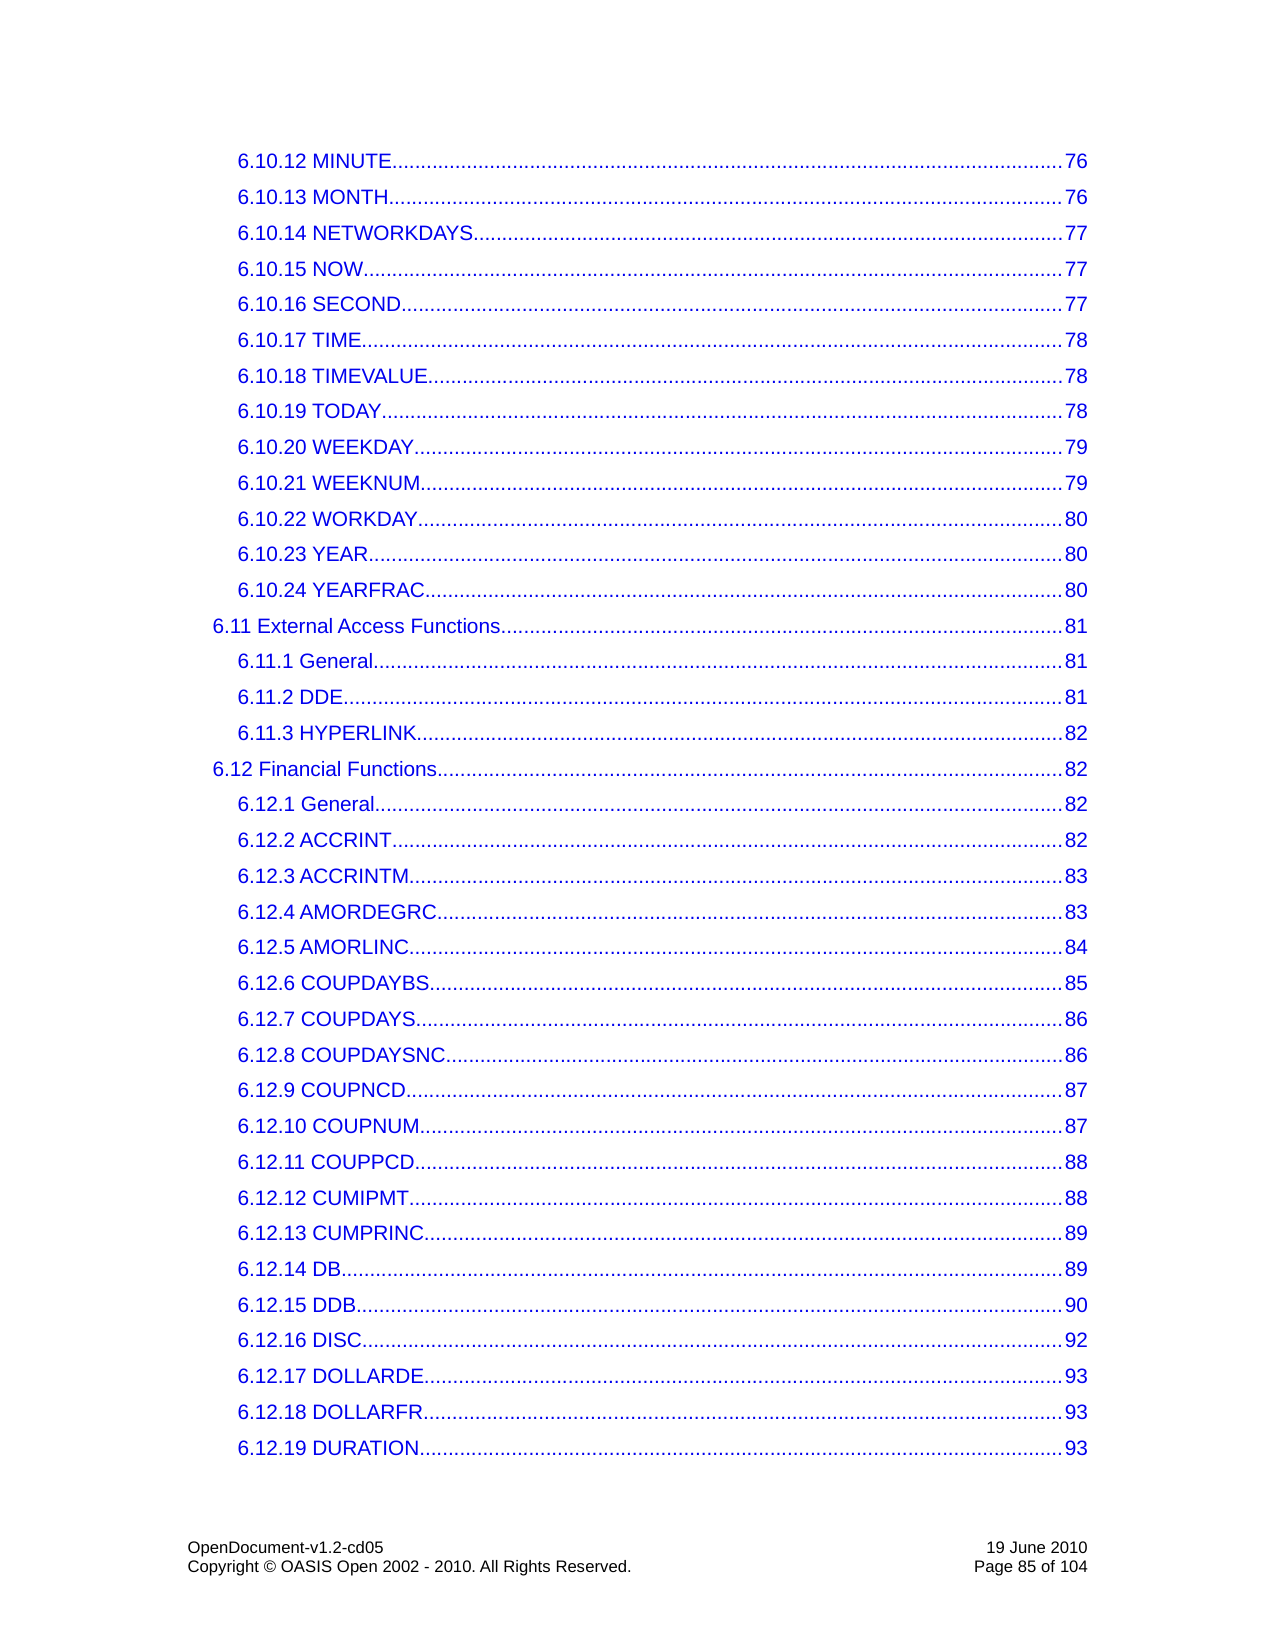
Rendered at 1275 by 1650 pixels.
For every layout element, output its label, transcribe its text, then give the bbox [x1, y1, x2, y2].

text 6.12.2 ACCRINT 82 [237, 829, 1088, 852]
text 6.11 External Access Functions 81 [212, 614, 1088, 638]
text 6.12.9 COUPNCD 87 [237, 1079, 1088, 1102]
text 6.12.12 CUMIPMT 88 [237, 1186, 1088, 1209]
text 6.10.17 TIME 78 [237, 329, 1088, 352]
text 6.12 Financial Functions 82 [212, 757, 1088, 781]
text 6.10.23 YEAR 80 [237, 543, 1088, 566]
text 6.10.13 MONTH 76 [237, 186, 1088, 209]
text 6.10.20 WEEKDAY 79 [237, 436, 1088, 459]
text 6.10.12 MINUTE 76 [237, 150, 1088, 173]
text 6.10.16 SECOND 77 [237, 293, 1088, 316]
text 6.12.15 DDB 90 [237, 1293, 1088, 1317]
text 6.10.19 TODAY 78 [237, 400, 1088, 423]
text 6.12.13 CUMPRINC 89 [237, 1222, 1088, 1245]
text 6.11.2 DDE 81 [237, 686, 1088, 709]
text 6.12.5 AMORLINC 84 [237, 936, 1088, 959]
text 6.12.17 DOLLARDE 93 [237, 1365, 1088, 1388]
text 6.10.21 WEEKNUM 79 [237, 472, 1088, 495]
text 6.12.3 ACCRINTM 83 [237, 864, 1088, 888]
text 6.12.19 DURATION 93 [237, 1436, 1088, 1459]
text 6.10.22 WORKDAY 80 [237, 507, 1088, 531]
text 6.10.15 NOW 77 [237, 257, 1088, 280]
text 6.12.16 DISC 92 [237, 1329, 1088, 1352]
text 6.10.18 TIMEVALUE 78 [237, 364, 1088, 388]
text 6.12.10 COUPNUM 87 [237, 1115, 1088, 1138]
text 6.12.18 DOLLARFR 93 [237, 1401, 1088, 1424]
text 6.11.3 HYPERLINK 82 [237, 722, 1088, 745]
text 6.10.14 NETWORKDAYS 77 [237, 221, 1088, 245]
text 6.12.4 AMORDEGRC 83 [237, 900, 1088, 923]
text 6.12.1 General 82 [237, 793, 1088, 816]
text 6.11.1 General 81 [237, 650, 1088, 673]
text 6.12.7 COUPDAYS 86 [237, 1007, 1088, 1031]
text 6.12.6 COUPDAYBS 85 [237, 972, 1088, 995]
text 6.12.14 DB 89 [237, 1258, 1088, 1281]
text 6.12.11 COUPPCD 88 [237, 1150, 1088, 1174]
text 6.12.8 COUPDAYSNC 86 [237, 1043, 1088, 1066]
text 6.10.24 YEARFRAC 80 [237, 579, 1088, 602]
